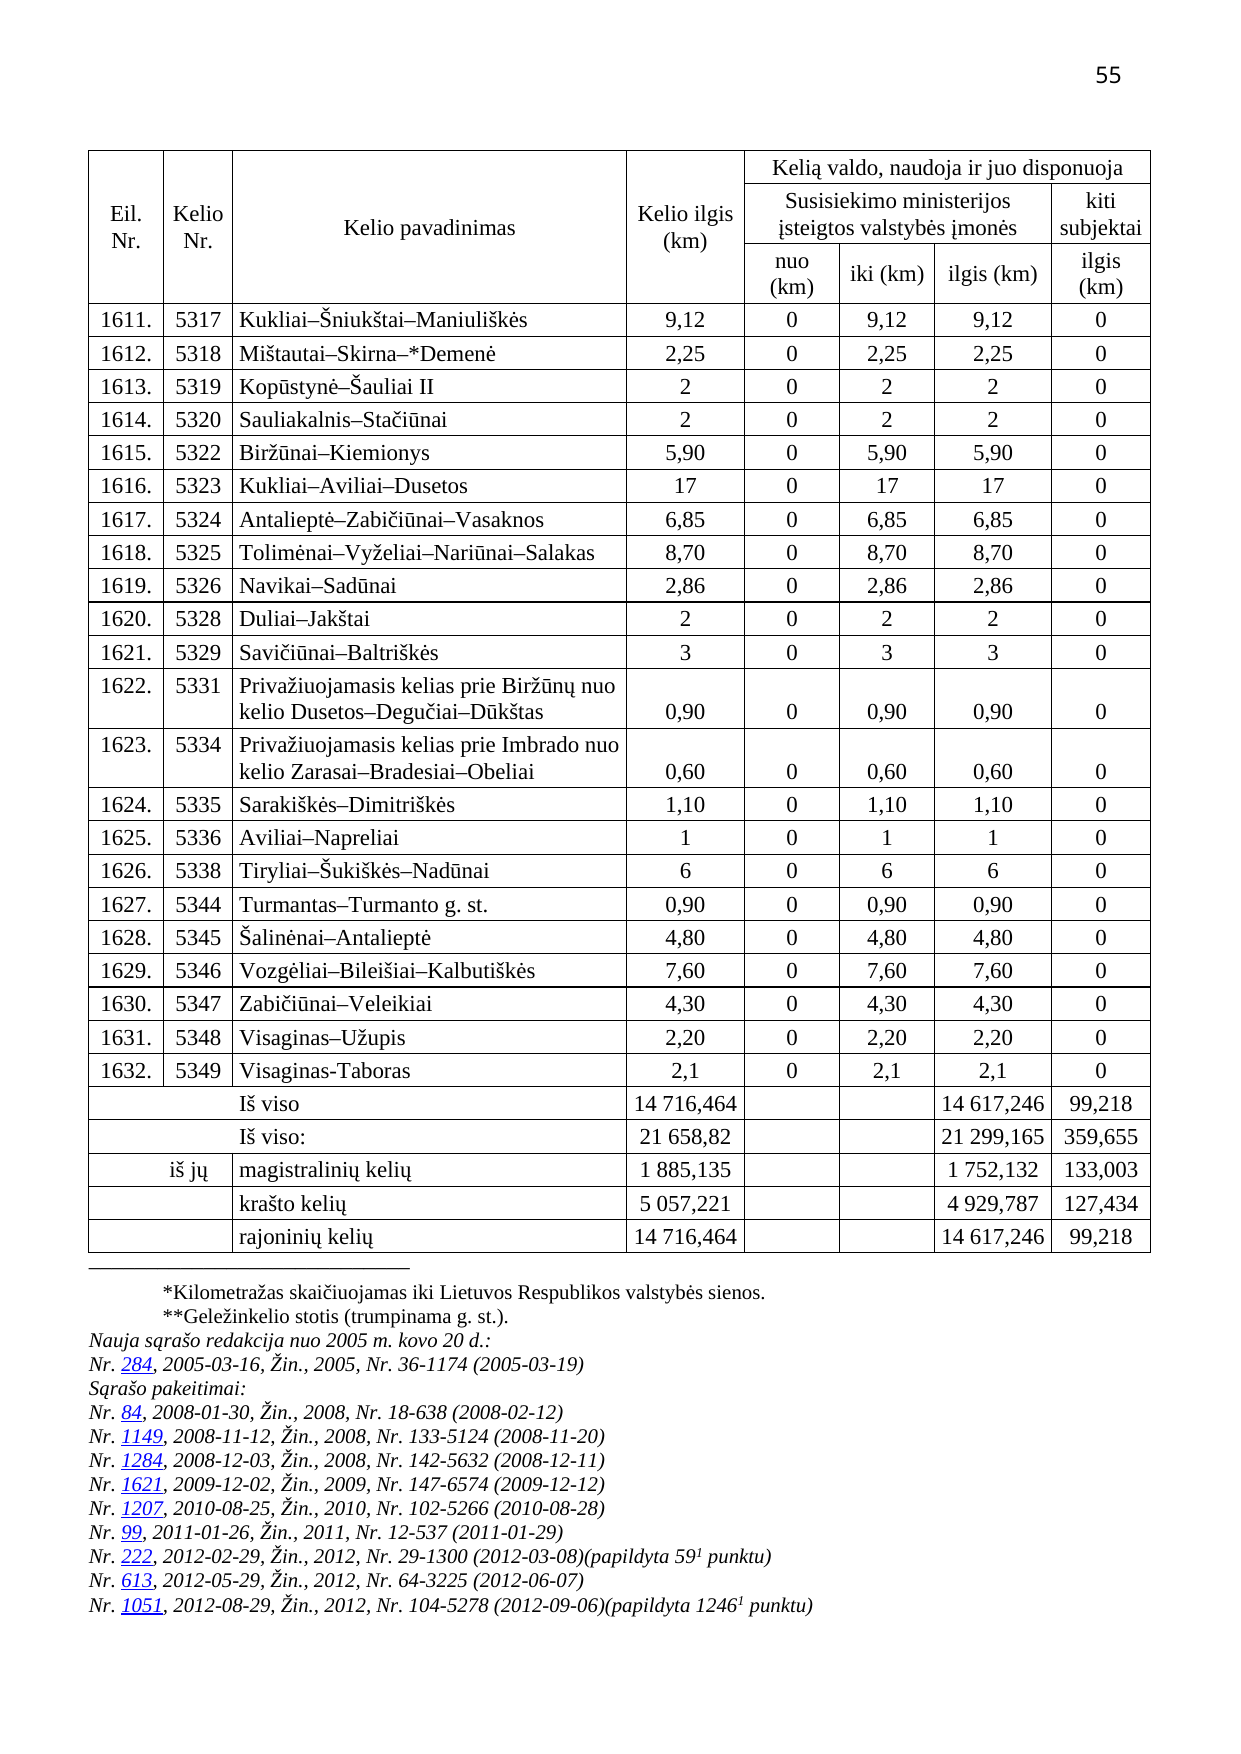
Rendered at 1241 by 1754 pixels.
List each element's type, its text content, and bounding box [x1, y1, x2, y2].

table_cell 1619. [89, 569, 163, 601]
table_cell [163, 1087, 233, 1119]
table_cell 0 [1052, 1021, 1150, 1053]
table_cell 6 [627, 855, 744, 887]
table_cell 1621. [89, 636, 163, 668]
table_cell 5335 [164, 788, 232, 820]
table_cell [745, 1154, 839, 1186]
table_header Kelią valdo, naudoja ir juo disponuoja [745, 151, 1150, 183]
table_header Kelio ilgis (km) [627, 151, 744, 302]
table_cell 5328 [164, 603, 232, 635]
table_cell 2,86 [840, 569, 934, 601]
table_cell 0 [1052, 569, 1150, 601]
table_cell 0 [1052, 636, 1150, 668]
table_cell 21 658,82 [627, 1120, 744, 1153]
table_cell 2,1 [627, 1054, 744, 1086]
text Nr. 1149, 2008-11-12, Žin., 2008, Nr. 133-5124 (2008-11-20) [89, 1424, 1121, 1448]
table_cell [89, 1154, 163, 1186]
table_cell 5322 [164, 436, 232, 468]
table_cell 1 885,135 [627, 1154, 744, 1186]
table_cell 2,25 [935, 337, 1051, 369]
table_cell 3 [627, 636, 744, 668]
text *Kilometražas skaičiuojamas iki Lietuvos Respublikos valstybės sienos. [89, 1280, 1121, 1304]
table_cell 0 [745, 669, 839, 727]
table_cell [745, 1220, 839, 1252]
table_cell [163, 1120, 233, 1153]
table_cell 1616. [89, 470, 163, 502]
table_cell 5 057,221 [627, 1187, 744, 1219]
table_cell 0 [745, 536, 839, 568]
table_cell 6,85 [935, 503, 1051, 535]
table_cell 0 [1052, 669, 1150, 727]
table_cell 5317 [164, 304, 232, 336]
table_cell 14 617,246 [935, 1220, 1051, 1252]
table_cell [163, 1220, 232, 1252]
table_cell Aviliai–Napreliai [233, 821, 626, 853]
table_cell 5331 [164, 669, 232, 727]
table_cell [840, 1154, 934, 1186]
table_cell 5318 [164, 337, 232, 369]
table_cell 0,90 [840, 888, 934, 920]
table_cell 4,30 [935, 988, 1051, 1020]
table_cell 0 [1052, 403, 1150, 435]
table_cell 0 [745, 470, 839, 502]
table_cell 5325 [164, 536, 232, 568]
table_cell [840, 1087, 934, 1119]
table_cell 1 752,132 [935, 1154, 1051, 1186]
table_cell 0 [745, 729, 839, 787]
table_cell 2 [935, 603, 1051, 635]
table_cell 2,25 [840, 337, 934, 369]
table_cell 0 [1052, 337, 1150, 369]
table_cell 1,10 [840, 788, 934, 820]
table_cell 2 [935, 403, 1051, 435]
table_cell ilgis (km) [935, 244, 1051, 302]
table_cell magistralinių kelių [233, 1154, 626, 1186]
table_cell 4,80 [935, 921, 1051, 953]
table_cell 5,90 [840, 436, 934, 468]
table_cell 0 [745, 888, 839, 920]
table_cell 8,70 [627, 536, 744, 568]
table_cell 1 [935, 821, 1051, 853]
table_cell ilgis (km) [1052, 244, 1150, 302]
table_cell 0 [745, 855, 839, 887]
table_cell 0 [1052, 988, 1150, 1020]
table_cell 1 [627, 821, 744, 853]
table_cell 5323 [164, 470, 232, 502]
table_cell 0,60 [840, 729, 934, 787]
text Sąrašo pakeitimai: [89, 1376, 1121, 1400]
table_cell 0,60 [627, 729, 744, 787]
table_cell 6,85 [840, 503, 934, 535]
table_cell 2 [627, 370, 744, 402]
table_cell [745, 1187, 839, 1219]
table_cell 5336 [164, 821, 232, 853]
table_cell Kopūstynė–Šauliai II [233, 370, 626, 402]
table_cell Sarakiškės–Dimitriškės [233, 788, 626, 820]
table_cell rajoninių kelių [233, 1220, 626, 1252]
table_cell 0 [745, 788, 839, 820]
table_cell 2 [840, 370, 934, 402]
table_cell 0 [745, 636, 839, 668]
table_cell 1 [840, 821, 934, 853]
table_cell 5326 [164, 569, 232, 601]
table_cell 0 [745, 988, 839, 1020]
table_cell 0 [745, 921, 839, 953]
table_cell 0 [1052, 855, 1150, 887]
table_cell iš jų [163, 1154, 232, 1186]
table_cell Sauliakalnis–Stačiūnai [233, 403, 626, 435]
table_cell 0,60 [935, 729, 1051, 787]
table_cell 1627. [89, 888, 163, 920]
table_cell [89, 1220, 163, 1252]
table_cell [840, 1187, 934, 1219]
table_cell 5345 [164, 921, 232, 953]
table_cell 3 [840, 636, 934, 668]
table_cell 7,60 [627, 954, 744, 986]
table_cell nuo (km) [745, 244, 839, 302]
table_cell 6,85 [627, 503, 744, 535]
table_cell 1631. [89, 1021, 163, 1053]
table_cell 1615. [89, 436, 163, 468]
table_cell 14 716,464 [627, 1220, 744, 1252]
table_cell 9,12 [627, 304, 744, 336]
table_cell 0 [1052, 888, 1150, 920]
text Nr. 1051, 2012-08-29, Žin., 2012, Nr. 104-5278 (2012-09-06)(papildyta 12461 punktu) [89, 1592, 1121, 1617]
table_cell 0 [745, 304, 839, 336]
table_cell 14 716,464 [627, 1087, 744, 1119]
table_cell 5349 [164, 1054, 232, 1086]
table_cell 2,20 [935, 1021, 1051, 1053]
table_cell 1,10 [627, 788, 744, 820]
table_cell 133,003 [1052, 1154, 1150, 1186]
table_cell Biržūnai–Kiemionys [233, 436, 626, 468]
table_cell 1628. [89, 921, 163, 953]
table_cell 1623. [89, 729, 163, 787]
table_cell 1620. [89, 603, 163, 635]
text Nr. 84, 2008-01-30, Žin., 2008, Nr. 18-638 (2008-02-12) [89, 1400, 1121, 1424]
table_cell Zabičiūnai–Veleikiai [233, 988, 626, 1020]
table_cell 0 [745, 954, 839, 986]
table_header Kelio pavadinimas [233, 151, 626, 302]
table_cell Antalieptė–Zabičiūnai–Vasaknos [233, 503, 626, 535]
table_cell Iš viso: [233, 1120, 626, 1153]
table_cell 1613. [89, 370, 163, 402]
table_cell [745, 1087, 839, 1119]
table_cell 0,90 [935, 669, 1051, 727]
table_cell 1632. [89, 1054, 163, 1086]
table_cell 1611. [89, 304, 163, 336]
table_cell Duliai–Jakštai [233, 603, 626, 635]
table_cell 0,90 [935, 888, 1051, 920]
table_cell 0 [1052, 370, 1150, 402]
table_cell Tolimėnai–Vyželiai–Nariūnai–Salakas [233, 536, 626, 568]
text Nr. 613, 2012-05-29, Žin., 2012, Nr. 64-3225 (2012-06-07) [89, 1568, 1121, 1592]
table_cell 2 [840, 403, 934, 435]
table_cell 0 [1052, 921, 1150, 953]
table_cell [840, 1120, 934, 1153]
table_cell 2,86 [935, 569, 1051, 601]
table_cell 5338 [164, 855, 232, 887]
table_cell Navikai–Sadūnai [233, 569, 626, 601]
table_cell 0 [745, 603, 839, 635]
table_cell 0 [745, 503, 839, 535]
text Nr. 99, 2011-01-26, Žin., 2011, Nr. 12-537 (2011-01-29) [89, 1520, 1121, 1544]
table_cell Iš viso [233, 1087, 626, 1119]
table_cell 2 [627, 403, 744, 435]
table_cell 9,12 [935, 304, 1051, 336]
table_cell 7,60 [935, 954, 1051, 986]
table_cell Vozgėliai–Bileišiai–Kalbutiškės [233, 954, 626, 986]
table_cell 99,218 [1052, 1087, 1150, 1119]
table_cell 1626. [89, 855, 163, 887]
table_cell 0 [745, 436, 839, 468]
table_cell 0 [745, 569, 839, 601]
table_cell 6 [840, 855, 934, 887]
table_cell 17 [935, 470, 1051, 502]
table_cell 2,1 [840, 1054, 934, 1086]
text Nr. 222, 2012-02-29, Žin., 2012, Nr. 29-1300 (2012-03-08)(papildyta 591 punktu) [89, 1544, 1121, 1568]
table_cell 4,30 [840, 988, 934, 1020]
table_cell Kukliai–Aviliai–Dusetos [233, 470, 626, 502]
table_cell 2,25 [627, 337, 744, 369]
table_cell 3 [935, 636, 1051, 668]
table_cell 4,80 [840, 921, 934, 953]
table_cell 5347 [164, 988, 232, 1020]
table_cell 2,86 [627, 569, 744, 601]
table_cell 2 [840, 603, 934, 635]
table_cell [89, 1187, 163, 1219]
table_cell Tiryliai–Šukiškės–Nadūnai [233, 855, 626, 887]
table_cell 14 617,246 [935, 1087, 1051, 1119]
table_cell [89, 1087, 163, 1119]
table_cell 5348 [164, 1021, 232, 1053]
table_cell Savičiūnai–Baltriškės [233, 636, 626, 668]
table_cell 0 [1052, 536, 1150, 568]
table_cell 0 [745, 1054, 839, 1086]
table_cell 99,218 [1052, 1220, 1150, 1252]
table_cell 0 [1052, 436, 1150, 468]
table_cell 2,1 [935, 1054, 1051, 1086]
table_cell 0,90 [627, 669, 744, 727]
table_cell Kukliai–Šniukštai–Maniuliškės [233, 304, 626, 336]
table_cell iki (km) [840, 244, 934, 302]
table_cell 4,80 [627, 921, 744, 953]
table_cell 2,20 [627, 1021, 744, 1053]
table_cell 0 [745, 1021, 839, 1053]
table_cell [840, 1220, 934, 1252]
table_cell kiti subjektai [1052, 184, 1150, 243]
table_cell 5344 [164, 888, 232, 920]
table_cell 8,70 [840, 536, 934, 568]
table_cell 0 [1052, 1054, 1150, 1086]
text Nr. 284, 2005-03-16, Žin., 2005, Nr. 36-1174 (2005-03-19) [89, 1352, 1121, 1376]
table_cell Privažiuojamasis kelias prie Biržūnų nuo kelio Dusetos–Degučiai–Dūkštas [233, 669, 626, 727]
table_cell 2 [935, 370, 1051, 402]
text **Geležinkelio stotis (trumpinama g. st.). [89, 1304, 1121, 1328]
table_cell 1617. [89, 503, 163, 535]
table_cell 0 [745, 821, 839, 853]
table_cell Privažiuojamasis kelias prie Imbrado nuo kelio Zarasai–Bradesiai–Obeliai [233, 729, 626, 787]
table_cell 0 [1052, 821, 1150, 853]
table_cell 1629. [89, 954, 163, 986]
table_cell 1622. [89, 669, 163, 727]
table_cell 127,434 [1052, 1187, 1150, 1219]
table_cell 8,70 [935, 536, 1051, 568]
table_cell 5,90 [627, 436, 744, 468]
table_cell 0 [745, 403, 839, 435]
table_cell Turmantas–Turmanto g. st. [233, 888, 626, 920]
table_cell 0,90 [840, 669, 934, 727]
table_cell 0 [1052, 503, 1150, 535]
table_cell [163, 1187, 232, 1219]
table_cell Šalinėnai–Antalieptė [233, 921, 626, 953]
table_cell 1612. [89, 337, 163, 369]
table_cell 2,20 [840, 1021, 934, 1053]
table_cell 1,10 [935, 788, 1051, 820]
table_cell 4 929,787 [935, 1187, 1051, 1219]
table_cell 2 [627, 603, 744, 635]
text Nr. 1207, 2010-08-25, Žin., 2010, Nr. 102-5266 (2010-08-28) [89, 1496, 1121, 1520]
table_cell 21 299,165 [935, 1120, 1051, 1153]
table_cell Mištautai–Skirna–*Demenė [233, 337, 626, 369]
table_cell 0 [745, 337, 839, 369]
table_cell 359,655 [1052, 1120, 1150, 1153]
text Nr. 1284, 2008-12-03, Žin., 2008, Nr. 142-5632 (2008-12-11) [89, 1448, 1121, 1472]
table_cell [89, 1120, 163, 1153]
table_cell 5346 [164, 954, 232, 986]
table_cell 5320 [164, 403, 232, 435]
table_cell 0,90 [627, 888, 744, 920]
table_cell 1624. [89, 788, 163, 820]
table_cell 7,60 [840, 954, 934, 986]
table_cell 4,30 [627, 988, 744, 1020]
table_cell 5334 [164, 729, 232, 787]
table_cell Visaginas-Taboras [233, 1054, 626, 1086]
table_cell 5324 [164, 503, 232, 535]
table_cell 5329 [164, 636, 232, 668]
table_cell 0 [745, 370, 839, 402]
table_cell Visaginas–Užupis [233, 1021, 626, 1053]
text Nr. 1621, 2009-12-02, Žin., 2009, Nr. 147-6574 (2009-12-12) [89, 1472, 1121, 1496]
table_cell 17 [627, 470, 744, 502]
table_cell krašto kelių [233, 1187, 626, 1219]
table_cell 9,12 [840, 304, 934, 336]
table_cell 0 [1052, 603, 1150, 635]
table_cell Susisiekimo ministerijos įsteigtos valstybės įmonės [745, 184, 1051, 243]
text –––––––––––––––––––––––––––– [89, 1253, 1121, 1280]
table_cell [745, 1120, 839, 1153]
table_cell 0 [1052, 788, 1150, 820]
table_cell 6 [935, 855, 1051, 887]
text Nauja sąrašo redakcija nuo 2005 m. kovo 20 d.: [89, 1328, 1121, 1352]
table_header Eil. Nr. [89, 151, 163, 302]
table_cell 1630. [89, 988, 163, 1020]
table_cell 1625. [89, 821, 163, 853]
table_cell 0 [1052, 954, 1150, 986]
table_cell 5319 [164, 370, 232, 402]
table_header Kelio Nr. [164, 151, 232, 302]
table_cell 0 [1052, 304, 1150, 336]
table_cell 1618. [89, 536, 163, 568]
table_cell 0 [1052, 470, 1150, 502]
table_cell 1614. [89, 403, 163, 435]
table_cell 17 [840, 470, 934, 502]
table_cell 5,90 [935, 436, 1051, 468]
table_cell 0 [1052, 729, 1150, 787]
